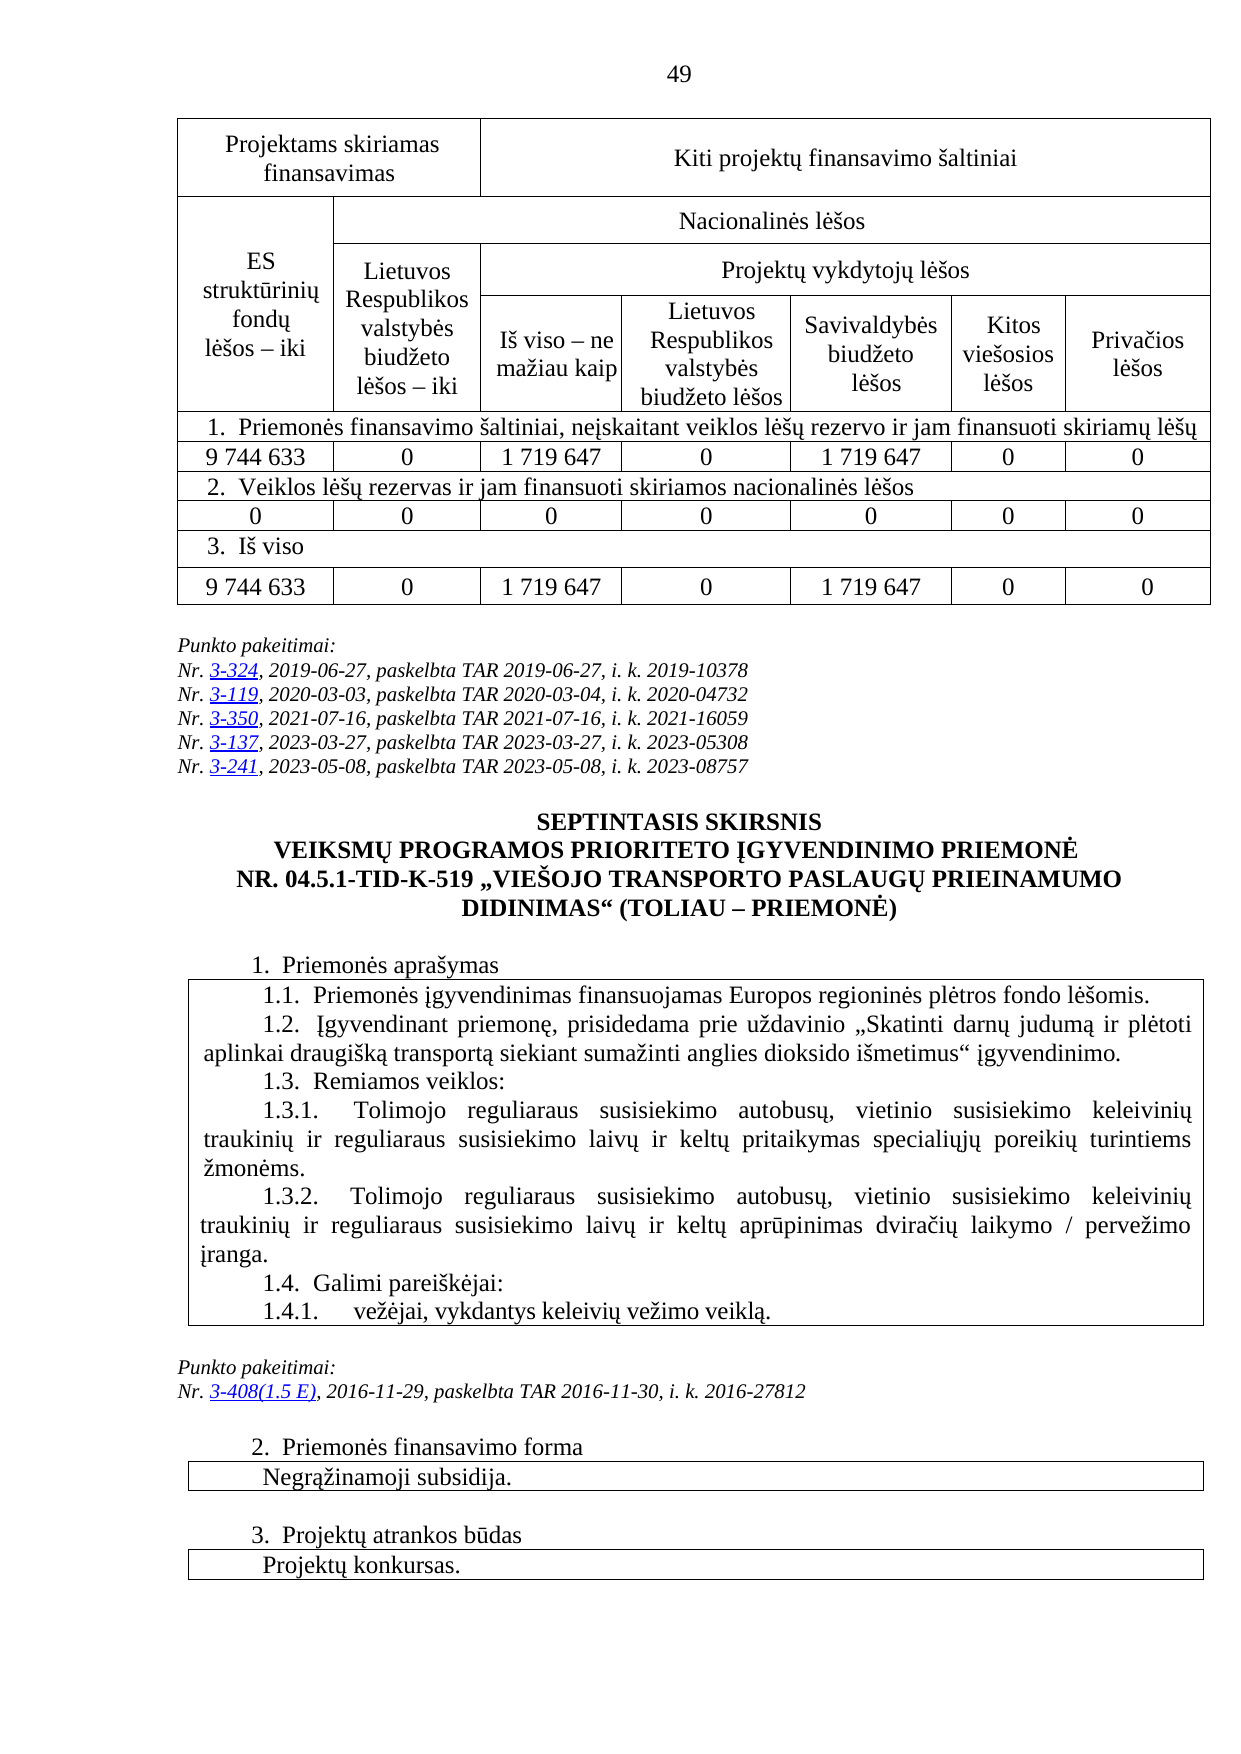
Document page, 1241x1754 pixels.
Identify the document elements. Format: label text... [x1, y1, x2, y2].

table_cell Kitos viešosios lėšos [952, 296, 1065, 411]
text Nr. 3-137, 2023-03-27, paskelbta TAR 2023-03-27, i. k. 2023-05308 [177, 730, 1181, 754]
table_cell 1 719 647 [481, 442, 621, 471]
table_cell 2. Veiklos lėšų rezervas ir jam finansuoti skiriamos nacionalinės lėšos [178, 472, 1210, 500]
table_cell Privačios lėšos [1066, 296, 1210, 411]
table_cell 1 719 647 [791, 568, 951, 604]
text Nr. 3-241, 2023-05-08, paskelbta TAR 2023-05-08, i. k. 2023-08757 [177, 754, 1181, 778]
table_cell Savivaldybės biudžeto lėšos [791, 296, 951, 411]
table_cell 0 [952, 568, 1065, 604]
text Nr. 3-324, 2019-06-27, paskelbta TAR 2019-06-27, i. k. 2019-10378 [177, 657, 1181, 682]
table_header Projektų konkursas. [189, 1550, 1203, 1579]
table_cell 0 [334, 442, 480, 471]
table_header Negrąžinamoji subsidija. [189, 1462, 1203, 1490]
table_cell 0 [622, 568, 790, 604]
table_cell 1 719 647 [481, 568, 621, 604]
text Nr. 3-119, 2020-03-03, paskelbta TAR 2020-03-04, i. k. 2020-04732 [177, 682, 1181, 706]
table_cell Iš viso – ne mažiau kaip [481, 296, 621, 411]
table_cell 1.2. Įgyvendinant priemonę, prisidedama prie uždavinio „Skatinti darnų judumą ir plėtoti aplinkai draugišką transportą siekiant sumažinti anglies dioksido išmetimus“ įgyvendinimo. [189, 1009, 1203, 1066]
table_cell 0 [178, 501, 333, 530]
table_cell 0 [1066, 501, 1210, 530]
table_cell 0 [791, 501, 951, 530]
table_cell 0 [334, 568, 480, 604]
table_cell 0 [334, 501, 480, 530]
table_cell 0 [1066, 442, 1210, 471]
table_cell Lietuvos Respublikos valstybės biudžeto lėšos [622, 296, 790, 411]
table_header 1.1. Priemonės įgyvendinimas finansuojamas Europos regioninės plėtros fondo lėšomis. [189, 980, 1203, 1009]
text 1. Priemonės aprašymas [251, 950, 1181, 979]
table_cell 9 744 633 [178, 442, 333, 471]
table_cell 9 744 633 [178, 568, 333, 604]
text Punkto pakeitimai: [177, 633, 1181, 657]
table_cell 0 [622, 442, 790, 471]
table_cell 3. Iš viso [178, 531, 1210, 567]
table_cell 1 719 647 [791, 442, 951, 471]
table_cell 1.4. Galimi pareiškėjai: 1.4.1. vežėjai, vykdantys keleivių vežimo veiklą. [189, 1268, 1203, 1325]
table_cell Projektų vykdytojų lėšos [481, 244, 1210, 295]
table_cell 0 [952, 501, 1065, 530]
text NR. 04.5.1-TID-K-519 „viešojo transporto paslaugų prieinamumo didinimas“ (TOLIAU – priemonė) [177, 864, 1181, 922]
table_cell 1.3. Remiamos veiklos: 1.3.1. Tolimojo reguliaraus susisiekimo autobusų, vietinio susisiekimo keleivinių traukinių ir reguliaraus susisiekimo laivų ir keltų pritaikymas specialiųjų poreikių turintiems žmonėms. 1.3.2. Tolimojo reguliaraus susisiekimo autobusų, vietinio susisiekimo keleivinių traukinių ir reguliaraus susisiekimo laivų ir keltų aprūpinimas dviračių laikymo / pervežimo įranga. [189, 1066, 1203, 1268]
text VEIKSMŲ PROGRAMOS PRIORITETO ĮGYVENDINIMO PRIEMONĖ [177, 835, 1181, 864]
text SEPTINTASIS SKIRSNIS [177, 807, 1181, 835]
table_cell 1. Priemonės finansavimo šaltiniai, neįskaitant veiklos lėšų rezervo ir jam finansuoti skiriamų lėšų [178, 412, 1210, 441]
table_cell 0 [622, 501, 790, 530]
text Nr. 3-408(1.5 E), 2016-11-29, paskelbta TAR 2016-11-30, i. k. 2016-27812 [177, 1379, 1181, 1403]
table_cell 0 [481, 501, 621, 530]
table_cell 0 [952, 442, 1065, 471]
table_header Projektams skiriamas finansavimas [178, 119, 480, 196]
table_header Kiti projektų finansavimo šaltiniai [481, 119, 1210, 196]
text Punkto pakeitimai: [177, 1355, 1181, 1379]
text Nr. 3-350, 2021-07-16, paskelbta TAR 2021-07-16, i. k. 2021-16059 [177, 706, 1181, 730]
text 3. Projektų atrankos būdas [251, 1520, 1181, 1549]
table_cell ES struktūrinių fondų lėšos – iki [178, 197, 333, 411]
table_cell 0 [1066, 568, 1210, 604]
table_cell Lietuvos Respublikos valstybės biudžeto lėšos – iki [334, 244, 480, 411]
text 2. Priemonės finansavimo forma [251, 1432, 1181, 1461]
table_cell Nacionalinės lėšos [334, 197, 1210, 243]
